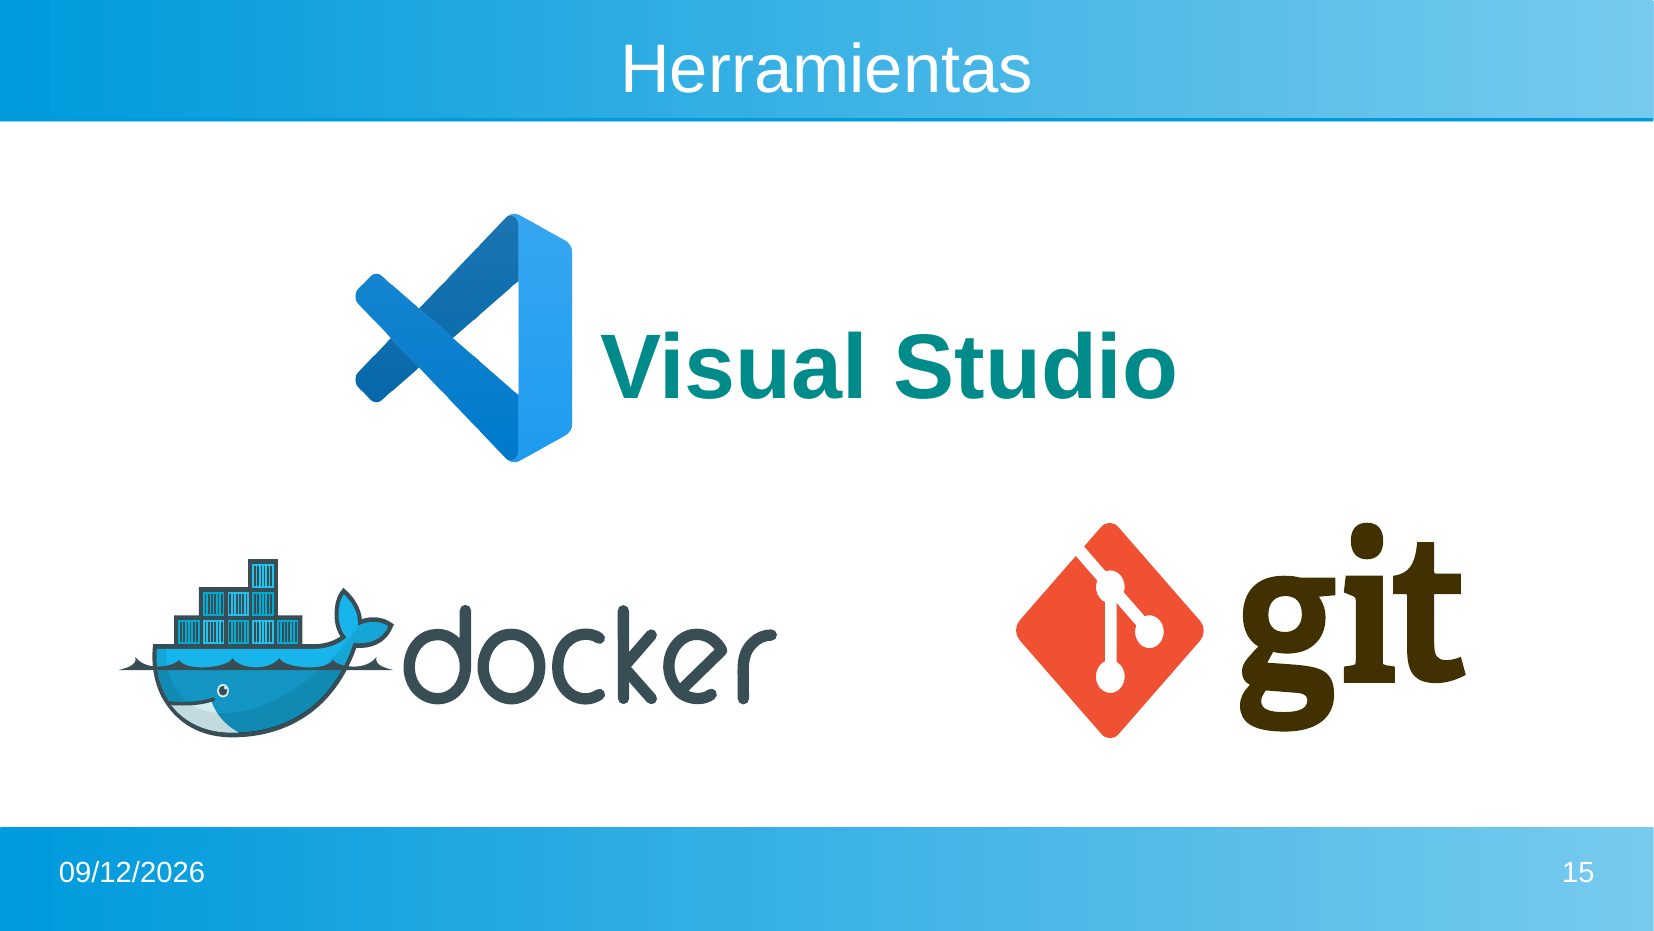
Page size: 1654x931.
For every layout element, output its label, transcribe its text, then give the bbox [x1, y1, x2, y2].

picture [1016, 522, 1466, 739]
title Herramientas [59, 29, 1595, 108]
text_box Visual Studio [574, 282, 1311, 452]
picture [354, 212, 574, 464]
picture [118, 558, 778, 739]
